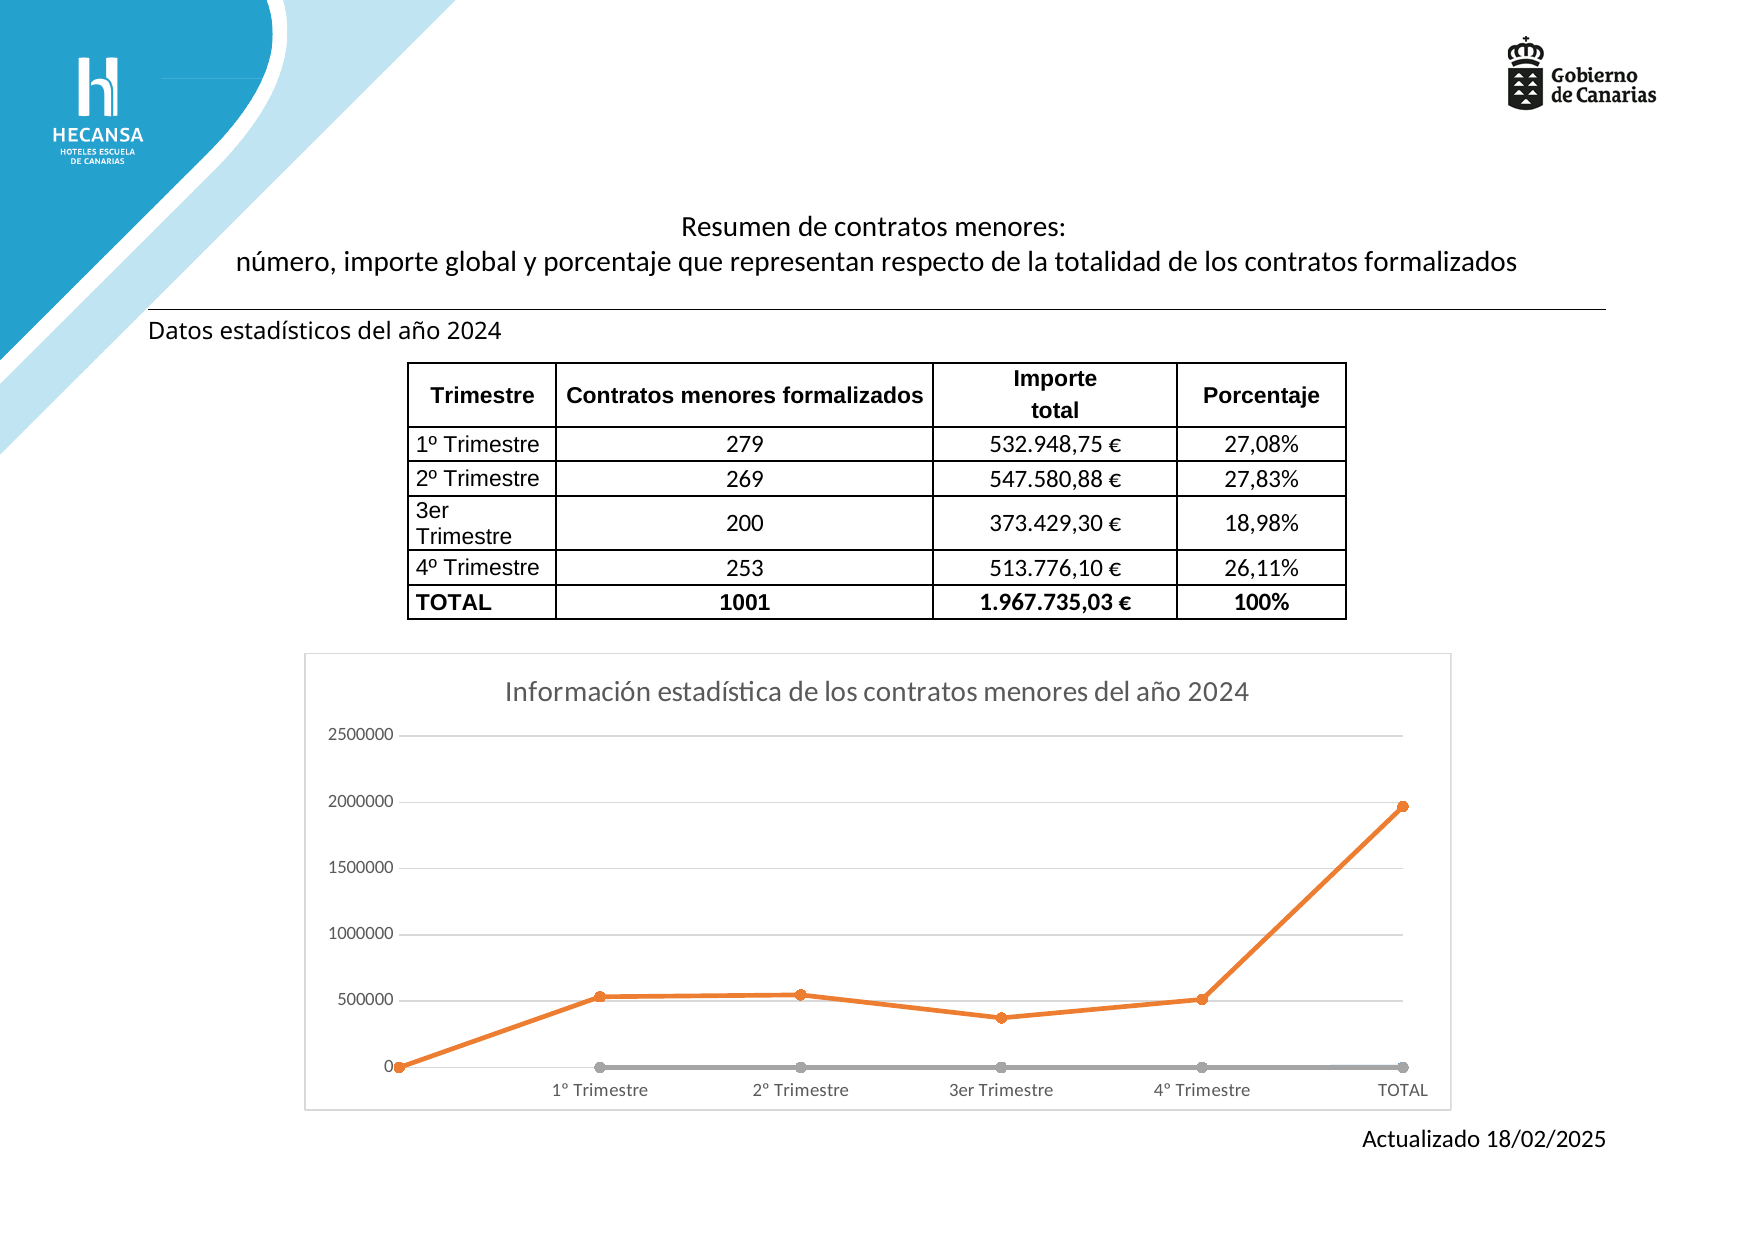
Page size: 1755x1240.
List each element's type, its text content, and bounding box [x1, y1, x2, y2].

table_cell 373.429,30 € [934, 497, 1176, 549]
table_cell 1.967.735,03 € [934, 586, 1176, 618]
table_cell 1001 [557, 586, 932, 618]
table_cell 100% [1178, 586, 1345, 618]
table_cell 253 [557, 551, 932, 584]
table_cell 18,98% [1178, 497, 1345, 549]
table_cell 513.776,10 € [934, 551, 1176, 584]
table_header Trimestre [409, 364, 555, 426]
table_header Porcentaje [1178, 364, 1345, 426]
table_cell 279 [557, 428, 932, 460]
table_cell total [934, 393, 1176, 426]
table_cell 547.580,88 € [934, 462, 1176, 494]
text Resumen de contratos menores: [214, 208, 1606, 243]
text Datos estadísticos del año 2024 [148, 310, 1606, 346]
table_cell 27,83% [1178, 462, 1345, 494]
table_cell 3er Trimestre [409, 497, 555, 549]
table_cell 200 [557, 497, 932, 549]
table_cell 4º Trimestre [409, 551, 555, 584]
table_cell 532.948,75 € [934, 428, 1176, 460]
table_cell 26,11% [1178, 551, 1345, 584]
text [148, 208, 175, 235]
table_cell 1º Trimestre [409, 428, 555, 460]
table_cell TOTAL [409, 586, 555, 618]
table_header Importe [934, 364, 1176, 393]
table_cell 27,08% [1178, 428, 1345, 460]
table_cell 269 [557, 462, 932, 494]
text número, importe global y porcentaje que representan respecto de la totalidad de los contratos formalizados [177, 243, 1606, 279]
table_cell 2º Trimestre [409, 462, 555, 494]
table_header Contratos menores formalizados [557, 364, 932, 426]
